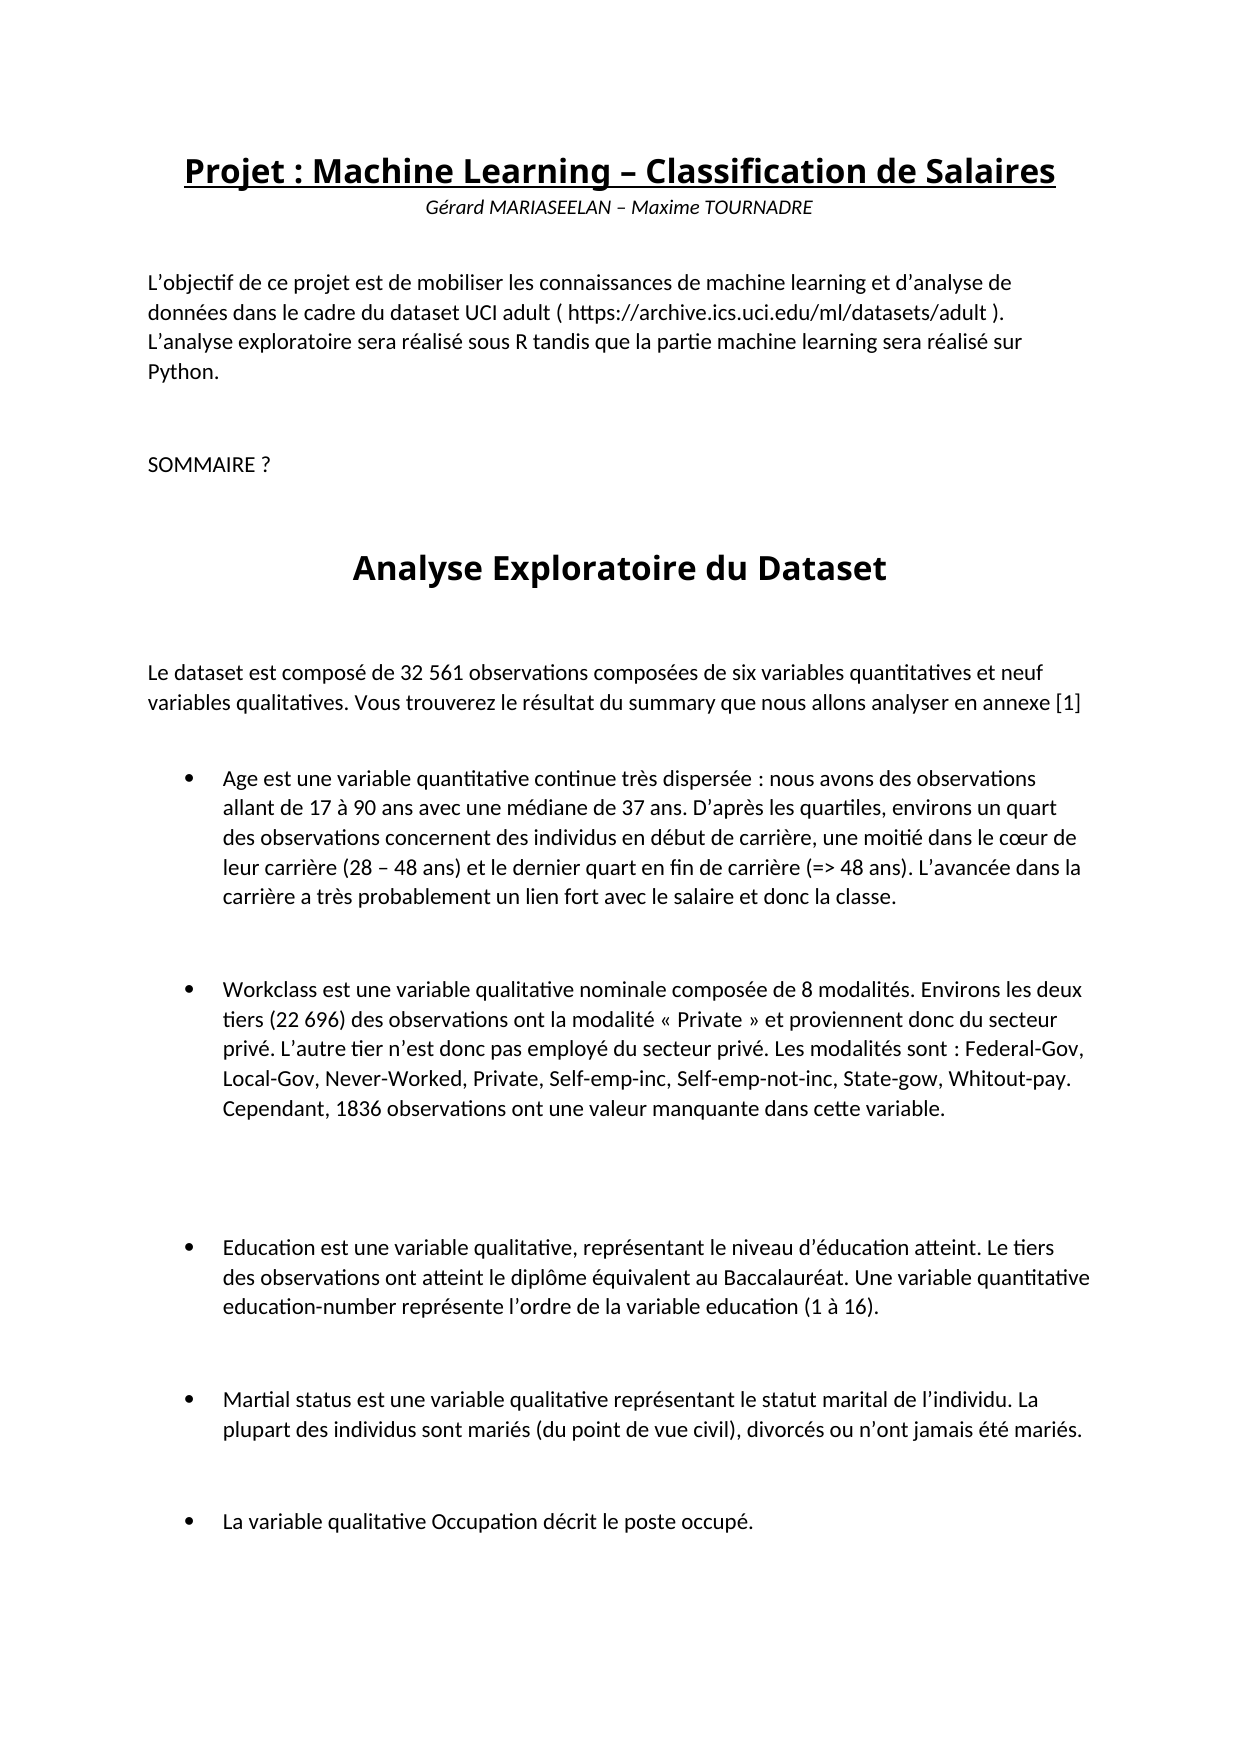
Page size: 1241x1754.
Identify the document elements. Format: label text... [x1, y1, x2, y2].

list La variable qualitative Occupation décrit le poste occupé. [185, 1507, 1093, 1535]
list Education est une variable qualitative, représentant le niveau d’éducation atteint. Le tiers des observations ont atteint le diplôme équivalent au Baccalauréat. Une variable quantitative education-number représente l’ordre de la variable education (1 à 16). [185, 1233, 1093, 1320]
text Projet : Machine Learning – Classification de Salaires Gérard MARIASEELAN – Maxime TOURNADRE [148, 148, 1093, 249]
text Analyse Exploratoire du Dataset [148, 545, 1093, 638]
text SOMMAIRE ? [148, 450, 1093, 478]
list Martial status est une variable qualitative représentant le statut marital de l’individu. La plupart des individus sont mariés (du point de vue civil), divorcés ou n’ont jamais été mariés. [185, 1385, 1093, 1443]
text Le dataset est composé de 32 561 observations composées de six variables quantitatives et neuf variables qualitatives. Vous trouverez le résultat du summary que nous allons analyser en annexe [1] [148, 658, 1093, 745]
text L’objectif de ce projet est de mobiliser les connaissances de machine learning et d’analyse de données dans le cadre du dataset UCI adult ( https://archive.ics.uci.edu/ml/datasets/adult ). L’analyse exploratoire sera réalisé sous R tandis que la partie machine learning sera réalisé sur Python. [148, 268, 1093, 385]
list Workclass est une variable qualitative nominale composée de 8 modalités. Environs les deux tiers (22 696) des observations ont la modalité « Private » et proviennent donc du secteur privé. L’autre tier n’est donc pas employé du secteur privé. Les modalités sont : Federal-Gov, Local-Gov, Never-Worked, Private, Self-emp-inc, Self-emp-not-inc, State-gow, Whitout-pay. Cependant, 1836 observations ont une valeur manquante dans cette variable. [185, 975, 1093, 1122]
list Age est une variable quantitative continue très dispersée : nous avons des observations allant de 17 à 90 ans avec une médiane de 37 ans. D’après les quartiles, environs un quart des observations concernent des individus en début de carrière, une moitié dans le cœur de leur carrière (28 – 48 ans) et le dernier quart en fin de carrière (=> 48 ans). L’avancée dans la carrière a très probablement un lien fort avec le salaire et donc la classe. [185, 764, 1093, 910]
